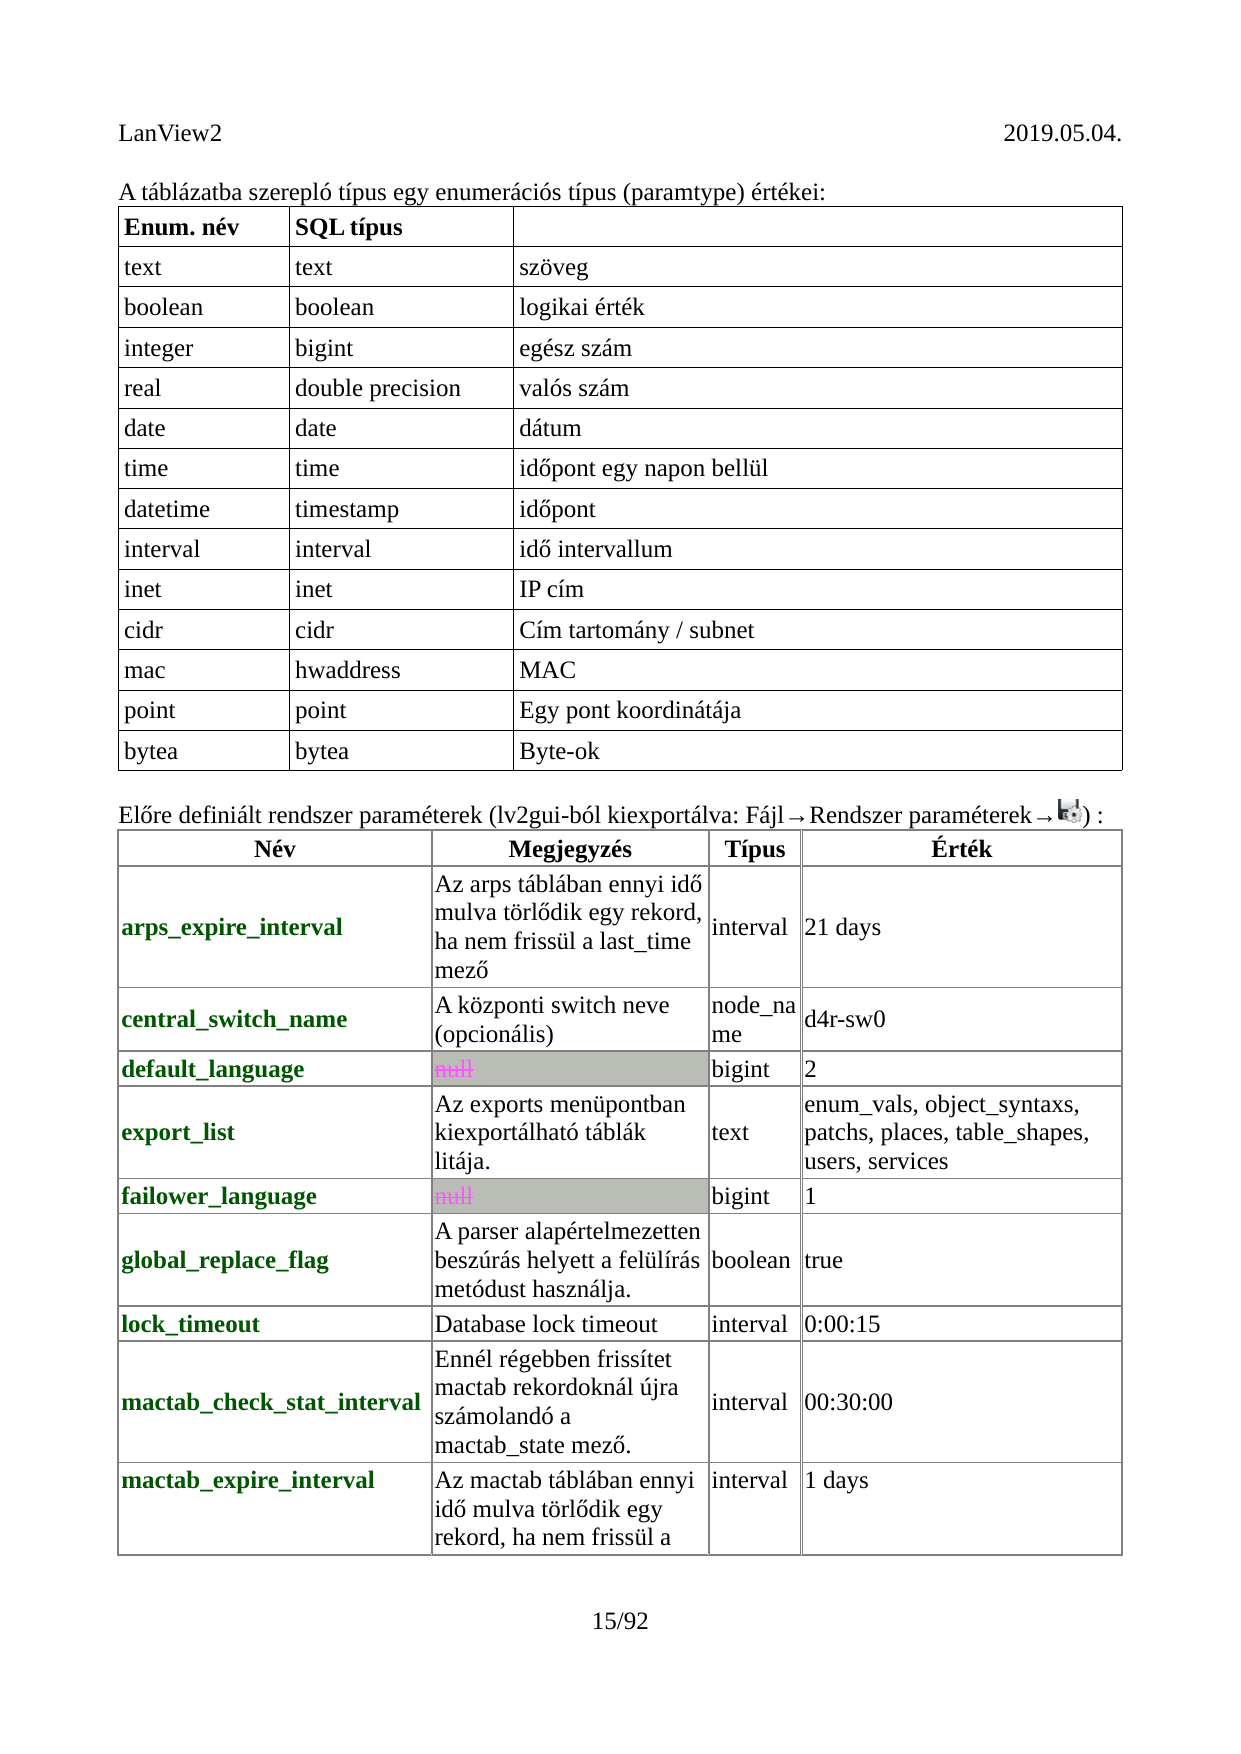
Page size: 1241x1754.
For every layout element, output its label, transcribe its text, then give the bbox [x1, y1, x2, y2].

table_cell interval [710, 1342, 800, 1462]
table_cell Az arps táblában ennyi idő mulva törlődik egy rekord, ha nem frissül a last_time mező [433, 867, 708, 987]
table_cell export_list [119, 1087, 431, 1178]
table_cell 21 days [803, 867, 1121, 987]
table_cell idő intervallum [514, 529, 1122, 569]
table_cell A központi switch neve (opcionális) [433, 988, 708, 1050]
table_cell real [119, 368, 289, 407]
table_cell egész szám [514, 328, 1122, 367]
table_cell interval [710, 1307, 800, 1340]
table_cell default_language [119, 1052, 431, 1085]
table_cell true [803, 1214, 1121, 1305]
table_cell central_switch_name [119, 988, 431, 1050]
table_cell Egy pont koordinátája [514, 691, 1122, 730]
table_cell IP cím [514, 570, 1122, 609]
table_cell mac [119, 650, 289, 689]
table_cell időpont [514, 489, 1122, 528]
table_cell date [290, 409, 513, 448]
table_cell point [119, 691, 289, 730]
table_cell bigint [290, 328, 513, 367]
table_cell boolean [710, 1214, 800, 1305]
table_cell null [433, 1179, 708, 1213]
table_header Érték [803, 831, 1121, 865]
table_cell 2 [803, 1052, 1121, 1085]
table_cell interval [710, 867, 800, 987]
picture [1057, 799, 1083, 824]
table_cell bytea [290, 731, 513, 770]
table_cell cidr [119, 610, 289, 649]
table_cell bigint [710, 1052, 800, 1085]
table_header Enum. név [119, 207, 289, 246]
table_cell A parser alapértelmezetten beszúrás helyett a felülírás metódust használja. [433, 1214, 708, 1305]
table_header [514, 207, 1122, 246]
table_cell arps_expire_interval [119, 867, 431, 987]
table_cell mactab_check_stat_interval [119, 1342, 431, 1462]
table_cell node_name [710, 988, 800, 1050]
table_cell text [290, 247, 513, 286]
table_cell text [710, 1087, 800, 1178]
table_cell 1 days [803, 1463, 1121, 1554]
table_cell time [119, 449, 289, 488]
table_cell valós szám [514, 368, 1122, 407]
text A táblázatba szerepló típus egy enumerációs típus (paramtype) értékei: [118, 177, 1122, 206]
table_cell 00:30:00 [803, 1342, 1121, 1462]
table_cell failower_language [119, 1179, 431, 1213]
table_cell Byte-ok [514, 731, 1122, 770]
table_cell double precision [290, 368, 513, 407]
table_cell global_replace_flag [119, 1214, 431, 1305]
table_cell MAC [514, 650, 1122, 689]
table_cell hwaddress [290, 650, 513, 689]
table_cell date [119, 409, 289, 448]
table_cell szöveg [514, 247, 1122, 286]
table_cell Ennél régebben frissítet mactab rekordoknál újra számolandó a mactab_state mező. [433, 1342, 708, 1462]
table_header Név [119, 831, 431, 865]
table_cell d4r-sw0 [803, 988, 1121, 1050]
table_cell 1 [803, 1179, 1121, 1213]
table_cell 0:00:15 [803, 1307, 1121, 1340]
table_header Megjegyzés [433, 831, 708, 865]
table_cell timestamp [290, 489, 513, 528]
table_cell boolean [290, 287, 513, 327]
table_cell point [290, 691, 513, 730]
table_cell integer [119, 328, 289, 367]
table_cell Cím tartomány / subnet [514, 610, 1122, 649]
table_cell dátum [514, 409, 1122, 448]
table_cell Database lock timeout [433, 1307, 708, 1340]
table_cell interval [710, 1463, 800, 1554]
table_cell lock_timeout [119, 1307, 431, 1340]
table_cell cidr [290, 610, 513, 649]
table_cell bytea [119, 731, 289, 770]
table_cell datetime [119, 489, 289, 528]
table_cell Az mactab táblában ennyi idő mulva törlődik egy rekord, ha nem frissül a [433, 1463, 708, 1554]
table_header SQL típus [290, 207, 513, 246]
table_cell bigint [710, 1179, 800, 1213]
table_cell Az exports menüpontban kiexportálható táblák litája. [433, 1087, 708, 1178]
table_cell interval [119, 529, 289, 569]
table_cell boolean [119, 287, 289, 327]
table_cell mactab_expire_interval [119, 1463, 431, 1554]
table_cell enum_vals, object_syntaxs, patchs, places, table_shapes, users, services [803, 1087, 1121, 1178]
table_cell logikai érték [514, 287, 1122, 327]
table_cell interval [290, 529, 513, 569]
table_cell null [433, 1052, 708, 1085]
table_header Típus [710, 831, 800, 865]
table_cell inet [290, 570, 513, 609]
table_cell inet [119, 570, 289, 609]
table_cell time [290, 449, 513, 488]
table_cell text [119, 247, 289, 286]
table_cell időpont egy napon bellül [514, 449, 1122, 488]
text Előre definiált rendszer paraméterek (lv2gui-ból kiexportálva: Fájl→Rendszer paraméterek→) : [118, 799, 1122, 829]
